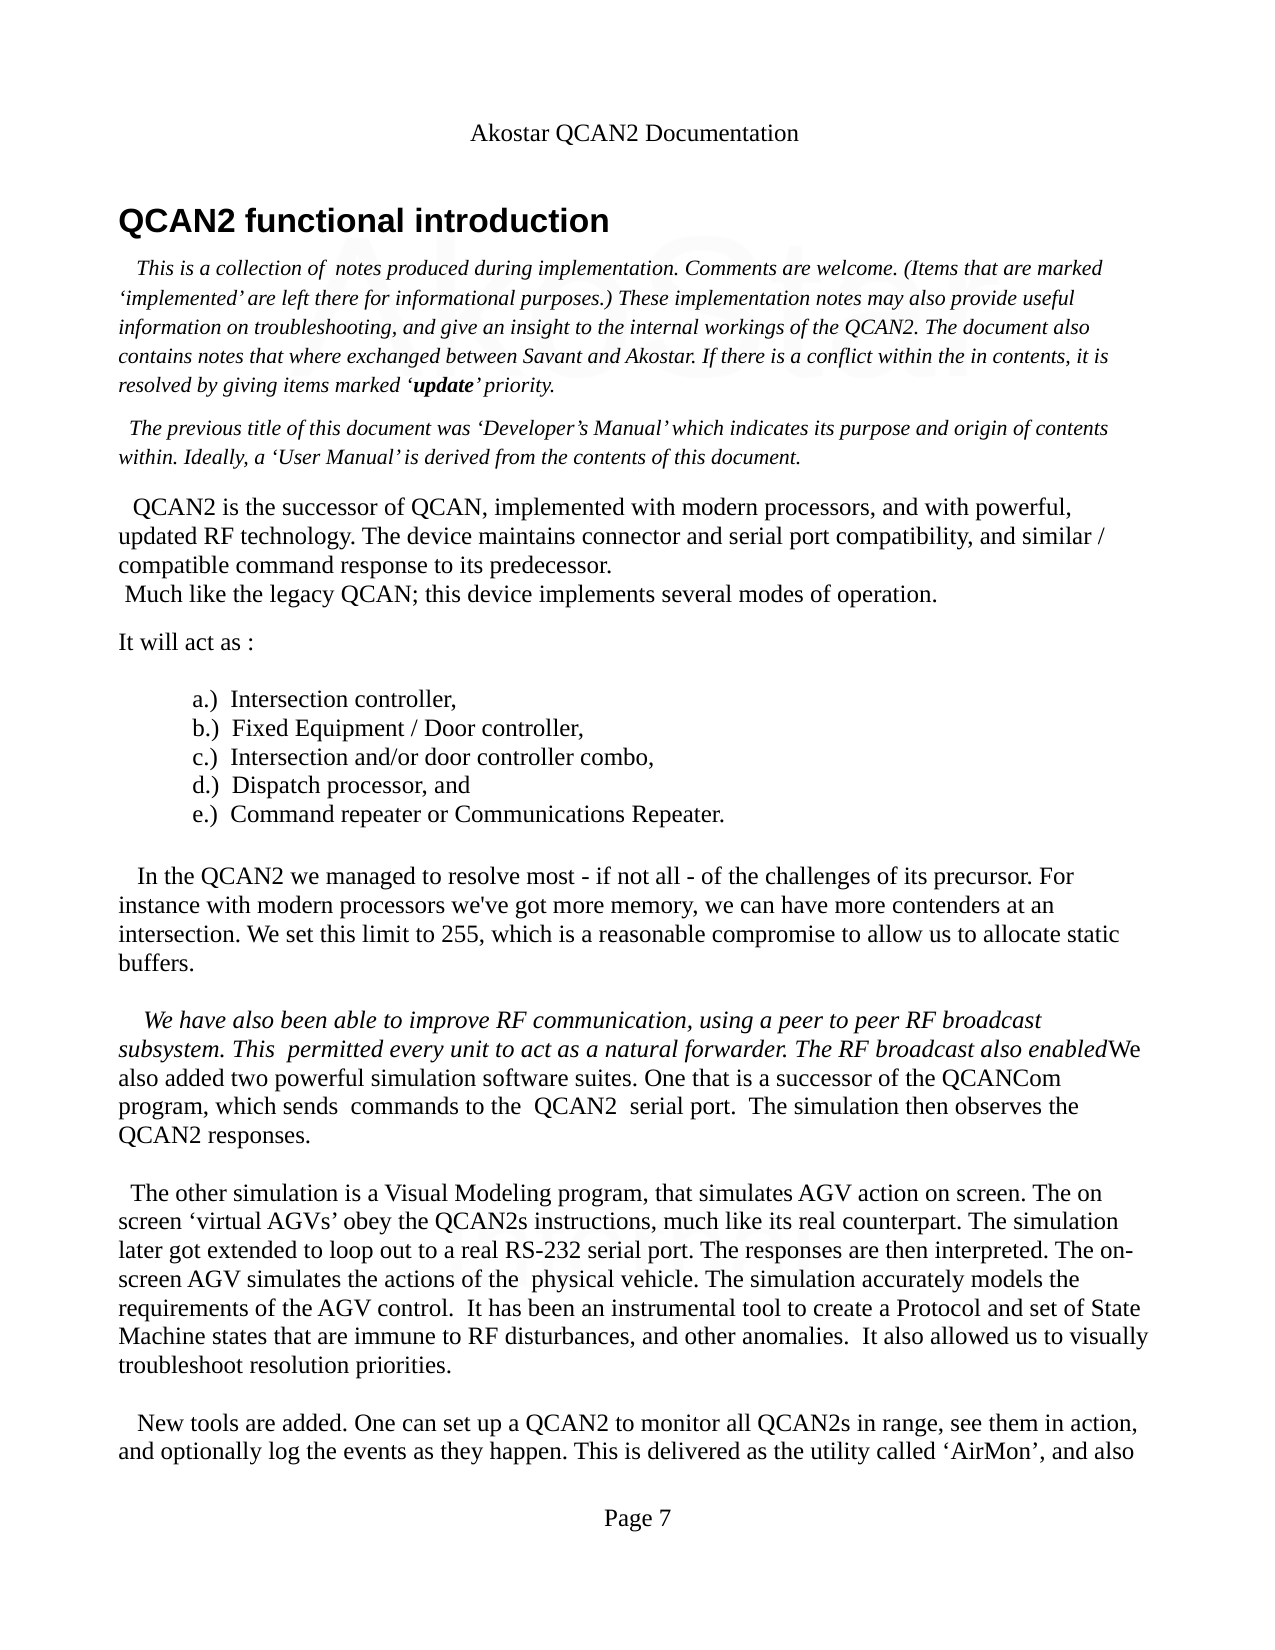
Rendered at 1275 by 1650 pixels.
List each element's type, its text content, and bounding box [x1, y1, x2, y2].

text In the QCAN2 we managed to resolve most - if not all - of the challenges of its precursor. For instance with modern processors we've got more memory, we can have more contenders at an intersection. We set this limit to 255, which is a reasonable compromise to allow us to allocate static buffers. [118, 861, 1157, 976]
text The previous title of this document was ‘Developer’s Manual’ which indicates its purpose and origin of contents within. Ideally, a ‘User Manual’ is derived from the contents of this document. [118, 415, 1157, 469]
text We have also been able to improve RF communication, using a peer to peer RF broadcast subsystem. This permitted every unit to act as a natural forwarder. The RF broadcast also enabledWe also added two powerful simulation software suites. One that is a successor of the QCANCom program, which sends commands to the QCAN2 serial port. The simulation then observes the QCAN2 responses. [118, 1005, 1157, 1149]
text d.) Dispatch processor, and [192, 770, 1157, 799]
subtitle QCAN2 functional introduction [118, 201, 1157, 240]
text The other simulation is a Visual Modeling program, that simulates AGV action on screen. The on screen ‘virtual AGVs’ obey the QCAN2s instructions, much like its real counterpart. The simulation later got extended to loop out to a real RS-232 serial port. The responses are then interpreted. The on-screen AGV simulates the actions of the physical vehicle. The simulation accurately models the requirements of the AGV control. It has been an instrumental tool to create a Protocol and set of State Machine states that are immune to RF disturbances, and other anomalies. It also allowed us to visually troubleshoot resolution priorities. [118, 1178, 1157, 1379]
text Much like the legacy QCAN; this device implements several modes of operation. [118, 579, 1157, 608]
text e.) Command repeater or Communications Repeater. [192, 799, 1157, 828]
text QCAN2 is the successor of QCAN, implemented with modern processors, and with powerful, updated RF technology. The device maintains connector and serial port compatibility, and similar / compatible command response to its predecessor. [118, 488, 1157, 579]
text This is a collection of notes produced during implementation. Comments are welcome. (Items that are marked ‘implemented’ are left there for informational purposes.) These implementation notes may also provide useful information on troubleshooting, and give an insight to the internal workings of the QCAN2. The document also contains notes that where exchanged between Savant and Akostar. If there is a conflict within the in contents, it is resolved by giving items marked ‘update’ priority. [118, 252, 1157, 397]
text a.) Intersection controller, [192, 684, 1157, 713]
text c.) Intersection and/or door controller combo, [192, 742, 1157, 770]
text New tools are added. One can set up a QCAN2 to monitor all QCAN2s in range, see them in action, and optionally log the events as they happen. This is delivered as the utility called ‘AirMon’, and also [118, 1408, 1157, 1465]
text b.) Fixed Equipment / Door controller, [192, 713, 1157, 742]
text It will act as : [118, 627, 1157, 655]
